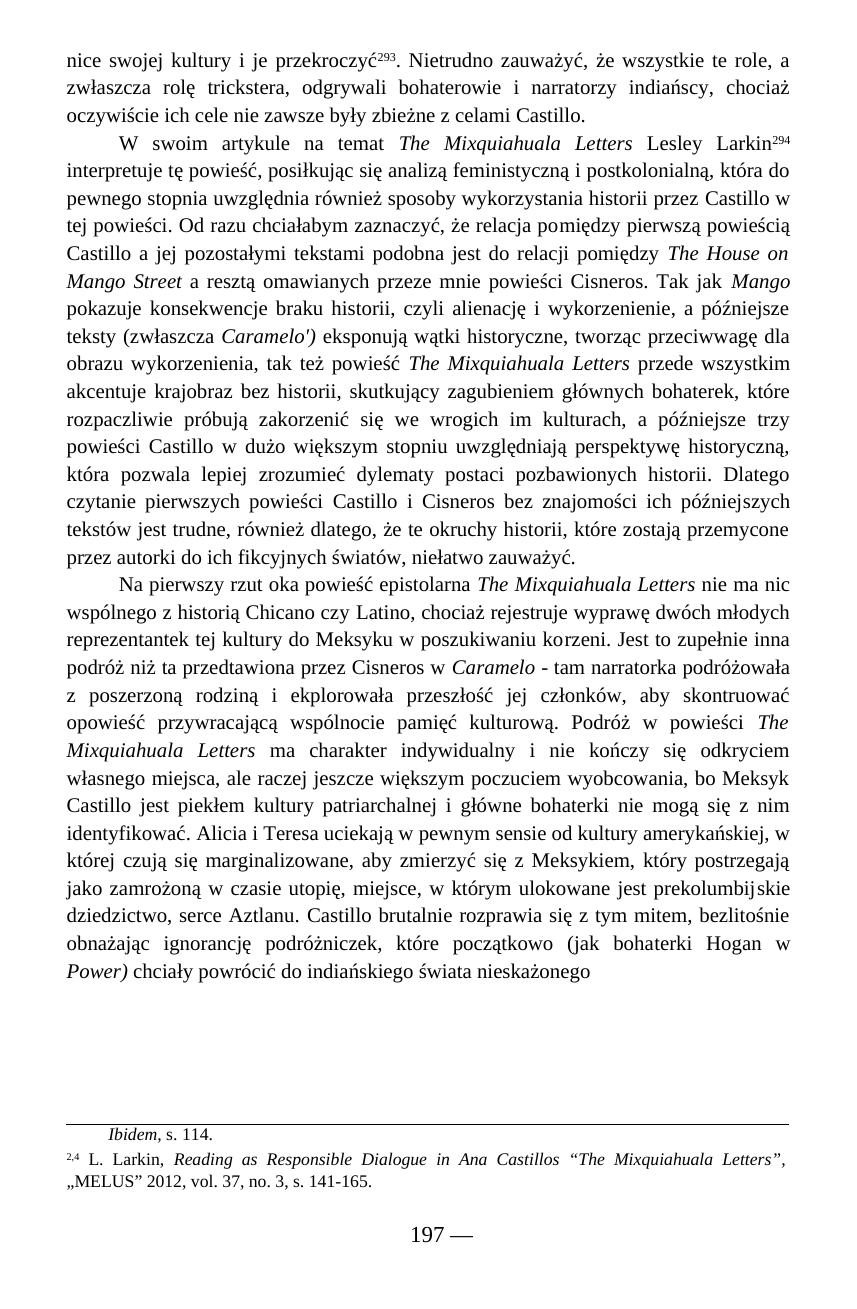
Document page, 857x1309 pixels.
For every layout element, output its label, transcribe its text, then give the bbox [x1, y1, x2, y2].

text W swoim artykule na temat The Mixquiahuala Letters Lesley Larkin294 interpretuje tę powieść, posiłkując się analizą feministyczną i postkolonialną, która do pewnego stopnia uwzględnia również sposoby wykorzystania historii przez Castillo w tej powieści. Od razu chciałabym zaznaczyć, że relacja po­między pierwszą powieścią Castillo a jej pozostałymi tekstami podobna jest do relacji pomiędzy The House on Mango Street a resztą omawianych przeze mnie powieści Cisneros. Tak jak Mango pokazuje konsekwencje braku historii, czyli alienację i wykorzenienie, a późniejsze teksty (zwłaszcza Caramelo') eks­ponują wątki historyczne, tworząc przeciwwagę dla obrazu wykorzenienia, tak też powieść The Mixquiahuala Letters przede wszystkim akcentuje krajobraz bez historii, skutkujący zagubieniem głównych bohaterek, które rozpaczliwie próbują zakorzenić się we wrogich im kulturach, a późniejsze trzy powieści Castillo w dużo większym stopniu uwzględniają perspektywę historyczną, któ­ra pozwala lepiej zrozumieć dylematy postaci pozbawionych historii. Dlatego czytanie pierwszych powieści Castillo i Cisneros bez znajomości ich później­szych tekstów jest trudne, również dlatego, że te okruchy historii, które zostają przemycone przez autorki do ich fikcyjnych światów, niełatwo zauważyć. [66, 131, 790, 569]
text 197 — [410, 1221, 484, 1248]
text Ibidem, s. 114. [66, 1125, 789, 1144]
text 2,4 L. Larkin, Reading as Responsible Dialogue in Ana Castillos “The Mixquiahuala Letters”, „MELUS” 2012, vol. 37, no. 3, s. 141-165. [66, 1149, 789, 1191]
text nice swojej kultury i je przekroczyć293. Nietrudno zauważyć, że wszystkie te role, a zwłaszcza rolę trickstera, odgrywali bohaterowie i narratorzy indiańscy, chociaż oczywiście ich cele nie zawsze były zbieżne z celami Castillo. [66, 48, 790, 127]
text Na pierwszy rzut oka powieść epistolarna The Mixquiahuala Letters nie ma nic wspólnego z historią Chicano czy Latino, chociaż rejestruje wyprawę dwóch młodych reprezentantek tej kultury do Meksyku w poszukiwaniu ko­rzeni. Jest to zupełnie inna podróż niż ta przedtawiona przez Cisneros w Ca­ramelo - tam narratorka podróżowała z poszerzoną rodziną i ekplorowała przeszłość jej członków, aby skontruować opowieść przywracającą wspólnocie pamięć kulturową. Podróż w powieści The Mixquiahuala Letters ma charakter indywidualny i nie kończy się odkryciem własnego miejsca, ale raczej jeszcze większym poczuciem wyobcowania, bo Meksyk Castillo jest piekłem kultury patriarchalnej i główne bohaterki nie mogą się z nim identyfikować. Alicia i Teresa uciekają w pewnym sensie od kultury amerykańskiej, w której czują się marginalizowane, aby zmierzyć się z Meksykiem, który postrzegają jako zamrożoną w czasie utopię, miejsce, w którym ulokowane jest prekolumbij­skie dziedzictwo, serce Aztlanu. Castillo brutalnie rozprawia się z tym mitem, bezlitośnie obnażając ignorancję podróżniczek, które początkowo (jak boha­terki Hogan w Power) chciały powrócić do indiańskiego świata nieskażonego [66, 572, 790, 983]
